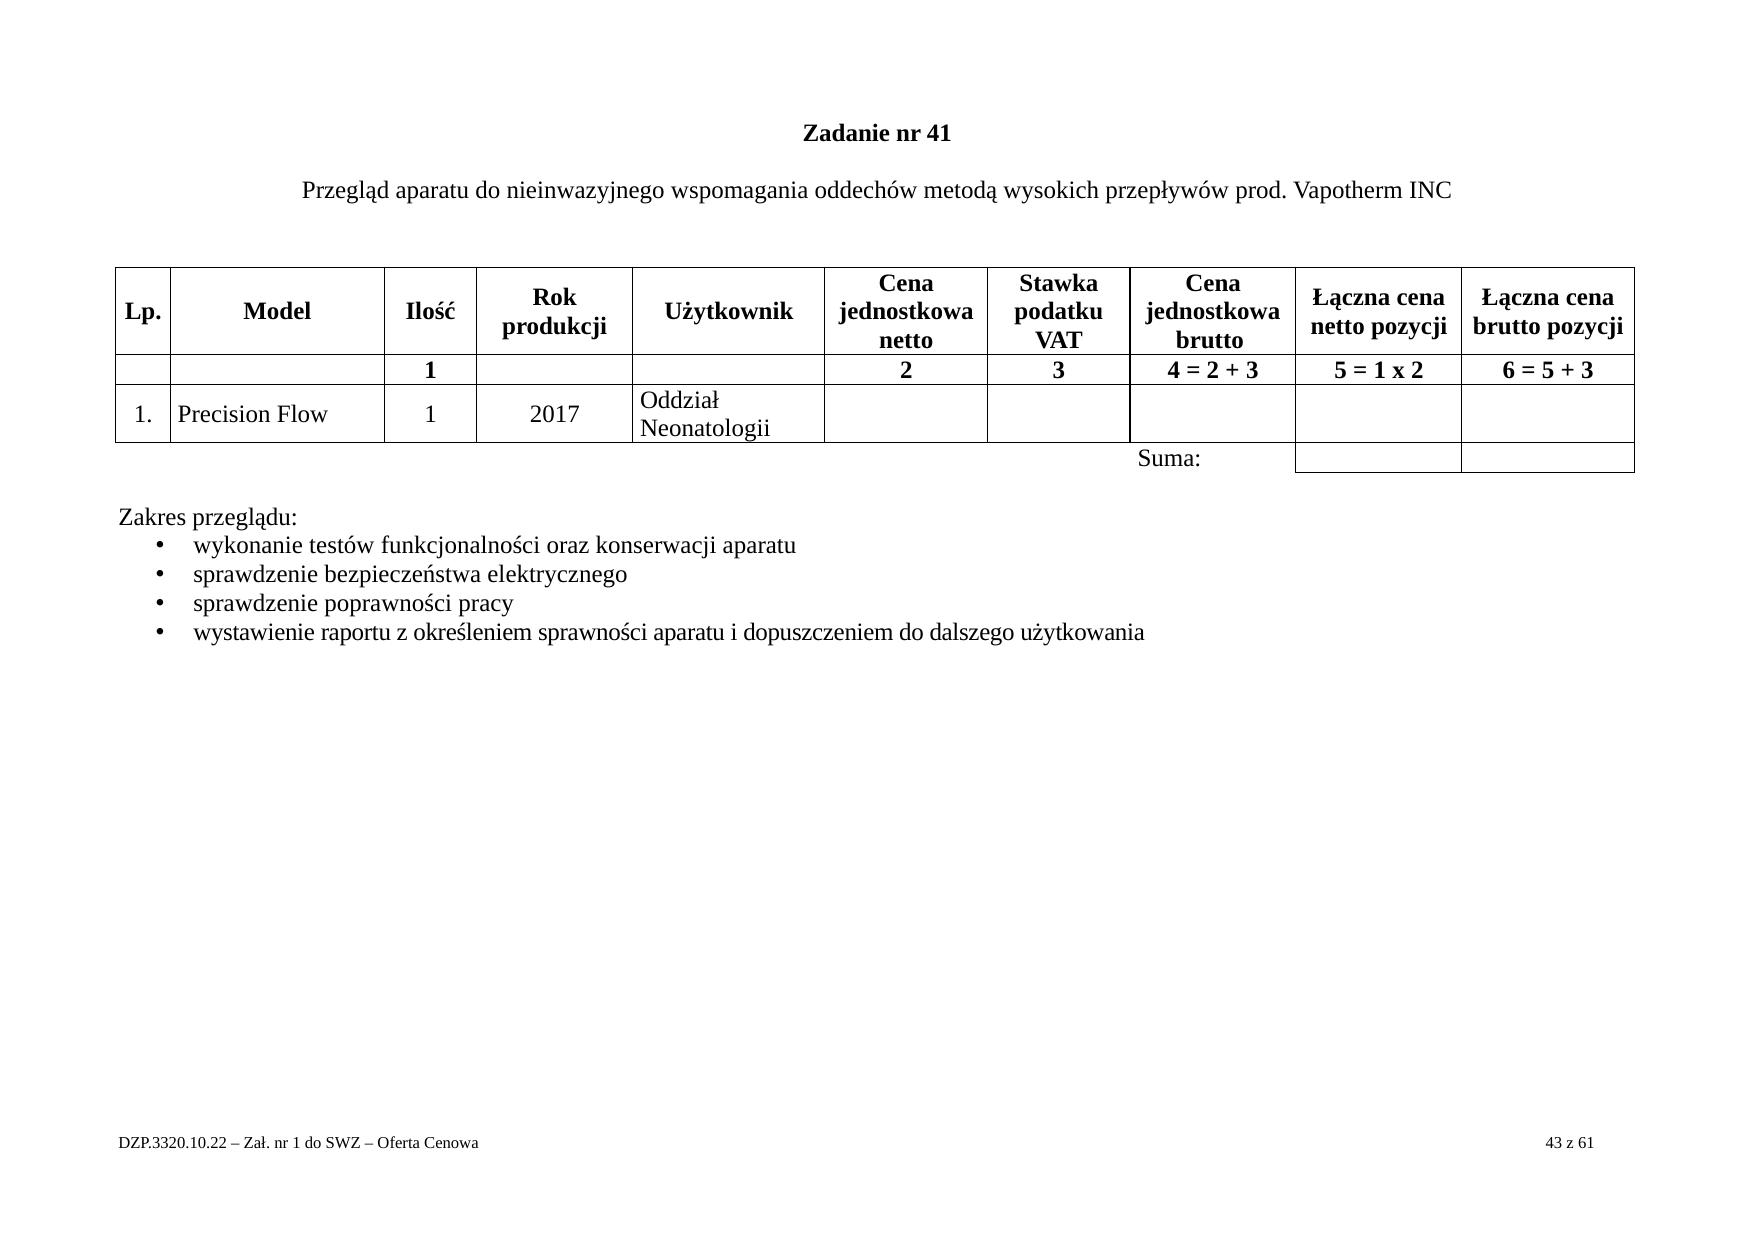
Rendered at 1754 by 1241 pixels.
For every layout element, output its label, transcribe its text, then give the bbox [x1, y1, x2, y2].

table_header Lp. [116, 268, 170, 354]
table_cell [1296, 443, 1461, 472]
table_cell [477, 355, 632, 384]
table_cell 3 [988, 355, 1129, 384]
table_cell [1131, 385, 1295, 442]
table_header Model [171, 268, 384, 354]
table_cell Suma: [1130, 443, 1295, 472]
table_cell [1296, 385, 1461, 442]
table_header Użytkownik [633, 268, 824, 354]
table_cell 1. [116, 385, 170, 442]
table_cell [633, 443, 825, 472]
table_cell [988, 385, 1129, 442]
text Zakres przeglądu: [118, 502, 1636, 531]
table_cell [170, 443, 384, 472]
table_cell Oddział Neonatologii [633, 385, 824, 442]
table_cell [476, 443, 632, 472]
table_cell [825, 443, 987, 472]
table_header Łączna cena brutto pozycji [1462, 268, 1634, 354]
table_header Stawka podatku VAT [988, 268, 1129, 354]
table_cell [116, 355, 170, 384]
table_cell 1 [385, 355, 476, 384]
table_cell 1 [385, 385, 476, 442]
list wystawienie raportu z określeniem sprawności aparatu i dopuszczeniem do dalszego użytkowania [156, 617, 1636, 646]
table_cell [825, 385, 987, 442]
table_header Łączna cena netto pozycji [1296, 268, 1461, 354]
table_cell [633, 355, 824, 384]
table_cell [384, 443, 476, 472]
list sprawdzenie bezpieczeństwa elektrycznego [156, 559, 1636, 588]
table_cell 6 = 5 + 3 [1462, 355, 1634, 384]
title Zadanie nr 41 [118, 118, 1636, 147]
title Przegląd aparatu do nieinwazyjnego wspomagania oddechów metodą wysokich przepływów prod. Vapotherm INC [118, 176, 1636, 204]
table_cell [1462, 385, 1634, 442]
table_cell 2 [825, 355, 987, 384]
table_cell 4 = 2 + 3 [1131, 355, 1295, 384]
table_cell 5 = 1 x 2 [1296, 355, 1461, 384]
table_cell 2017 [477, 385, 632, 442]
table_header Cena jednostkowa netto [825, 268, 987, 354]
list sprawdzenie poprawności pracy [156, 588, 1636, 617]
table_cell Precision Flow [171, 385, 384, 442]
list wykonanie testów funkcjonalności oraz konserwacji aparatu [156, 531, 1636, 559]
table_cell [171, 355, 384, 384]
table_cell [116, 443, 170, 472]
table_cell [1462, 443, 1634, 472]
table_header Rok produkcji [477, 268, 632, 354]
table_cell [987, 443, 1130, 472]
table_header Cena jednostkowa brutto [1131, 268, 1295, 354]
table_header Ilość [385, 268, 476, 354]
